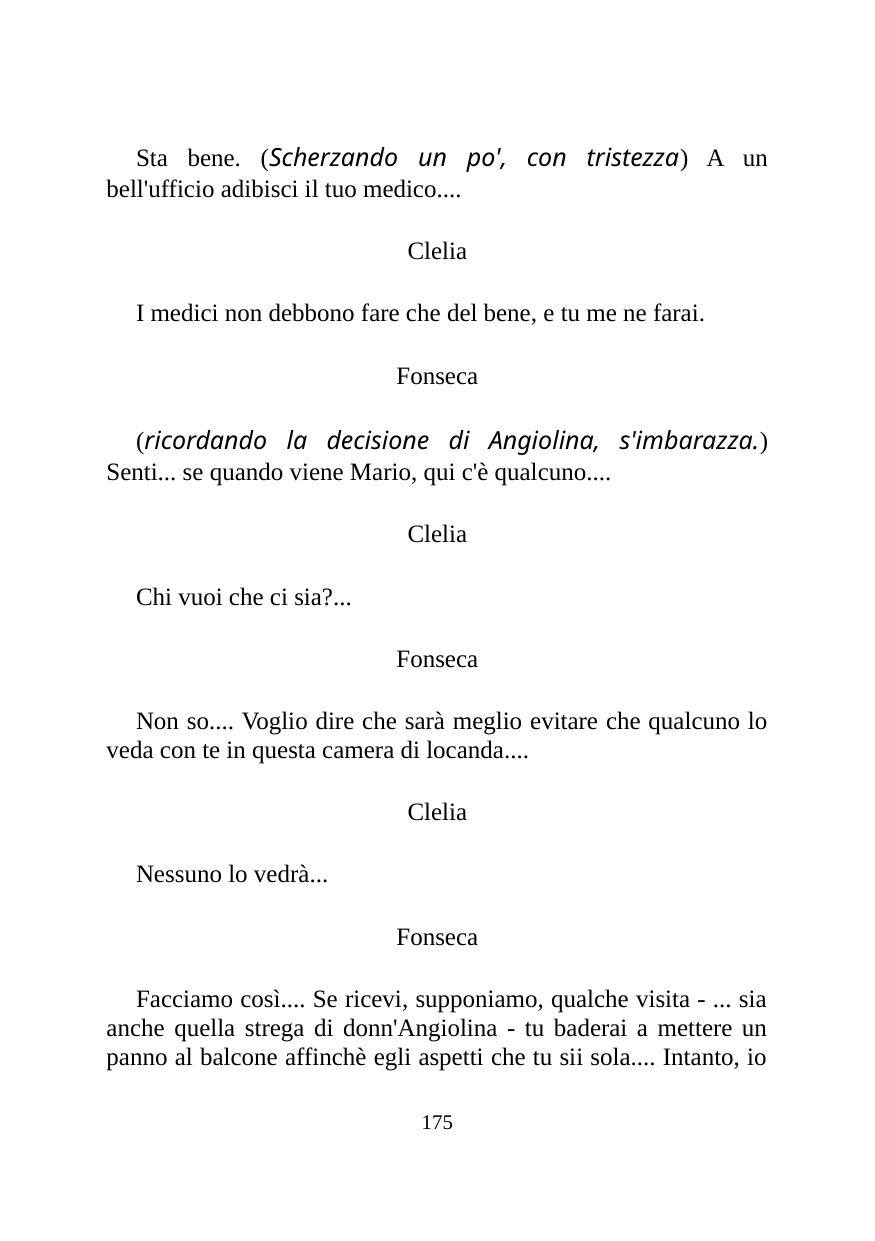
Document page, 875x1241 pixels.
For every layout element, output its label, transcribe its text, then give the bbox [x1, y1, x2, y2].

text Fonseca [106, 361, 768, 389]
text I medici non debbono fare che del bene, e tu me ne farai. [106, 298, 768, 327]
text Chi vuoi che ci sia?... [106, 582, 768, 610]
text (ricordando la decisione di Angiolina, s'imbarazza.) Senti... se quando viene Mario, qui c'è qualcuno.... [106, 423, 768, 486]
text Facciamo così.... Se ricevi, supponiamo, qualche visita - ... sia anche quella strega di donn'Angiolina - tu baderai a mettere un panno al balcone affinchè egli aspetti che tu sii sola.... Intanto, io [106, 984, 768, 1070]
text Fonseca [106, 922, 768, 951]
text Clelia [106, 797, 768, 826]
text Non so.... Voglio dire che sarà meglio evitare che qualcuno lo veda con te in questa camera di locanda.... [106, 706, 768, 764]
text Nessuno lo vedrà... [106, 859, 768, 888]
text Clelia [106, 519, 768, 548]
text Fonseca [106, 644, 768, 673]
text Sta bene. (Scherzando un po', con tristezza) A un bell'ufficio adibisci il tuo medico.... [106, 140, 768, 203]
text Clelia [106, 236, 768, 265]
